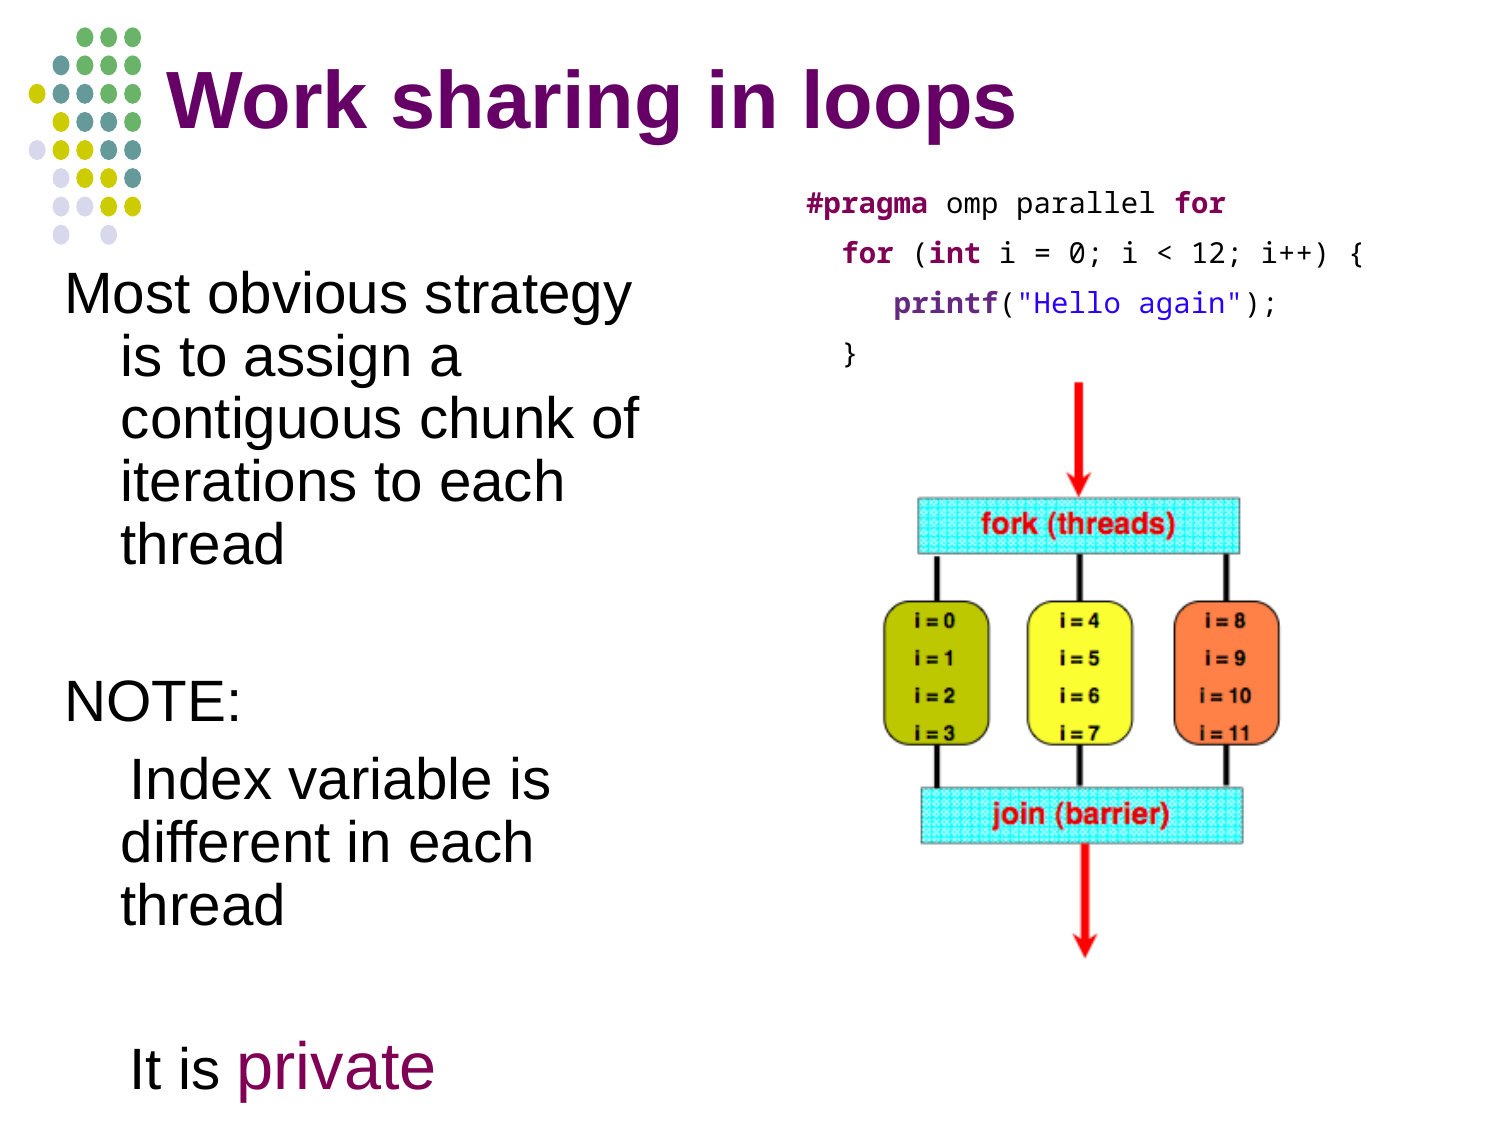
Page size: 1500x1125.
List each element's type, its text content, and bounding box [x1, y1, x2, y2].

picture [851, 379, 1297, 978]
list Most obvious strategy is to assign a contiguous chunk of iterations to each thread NOTE: Index variable is different in each thread It is private [49, 255, 702, 1003]
title Work sharing in loops [151, 40, 1390, 176]
list #pragma omp parallel for for (int i = 0; i < 12; i++) { printf("Hello again"); } [791, 177, 1443, 379]
